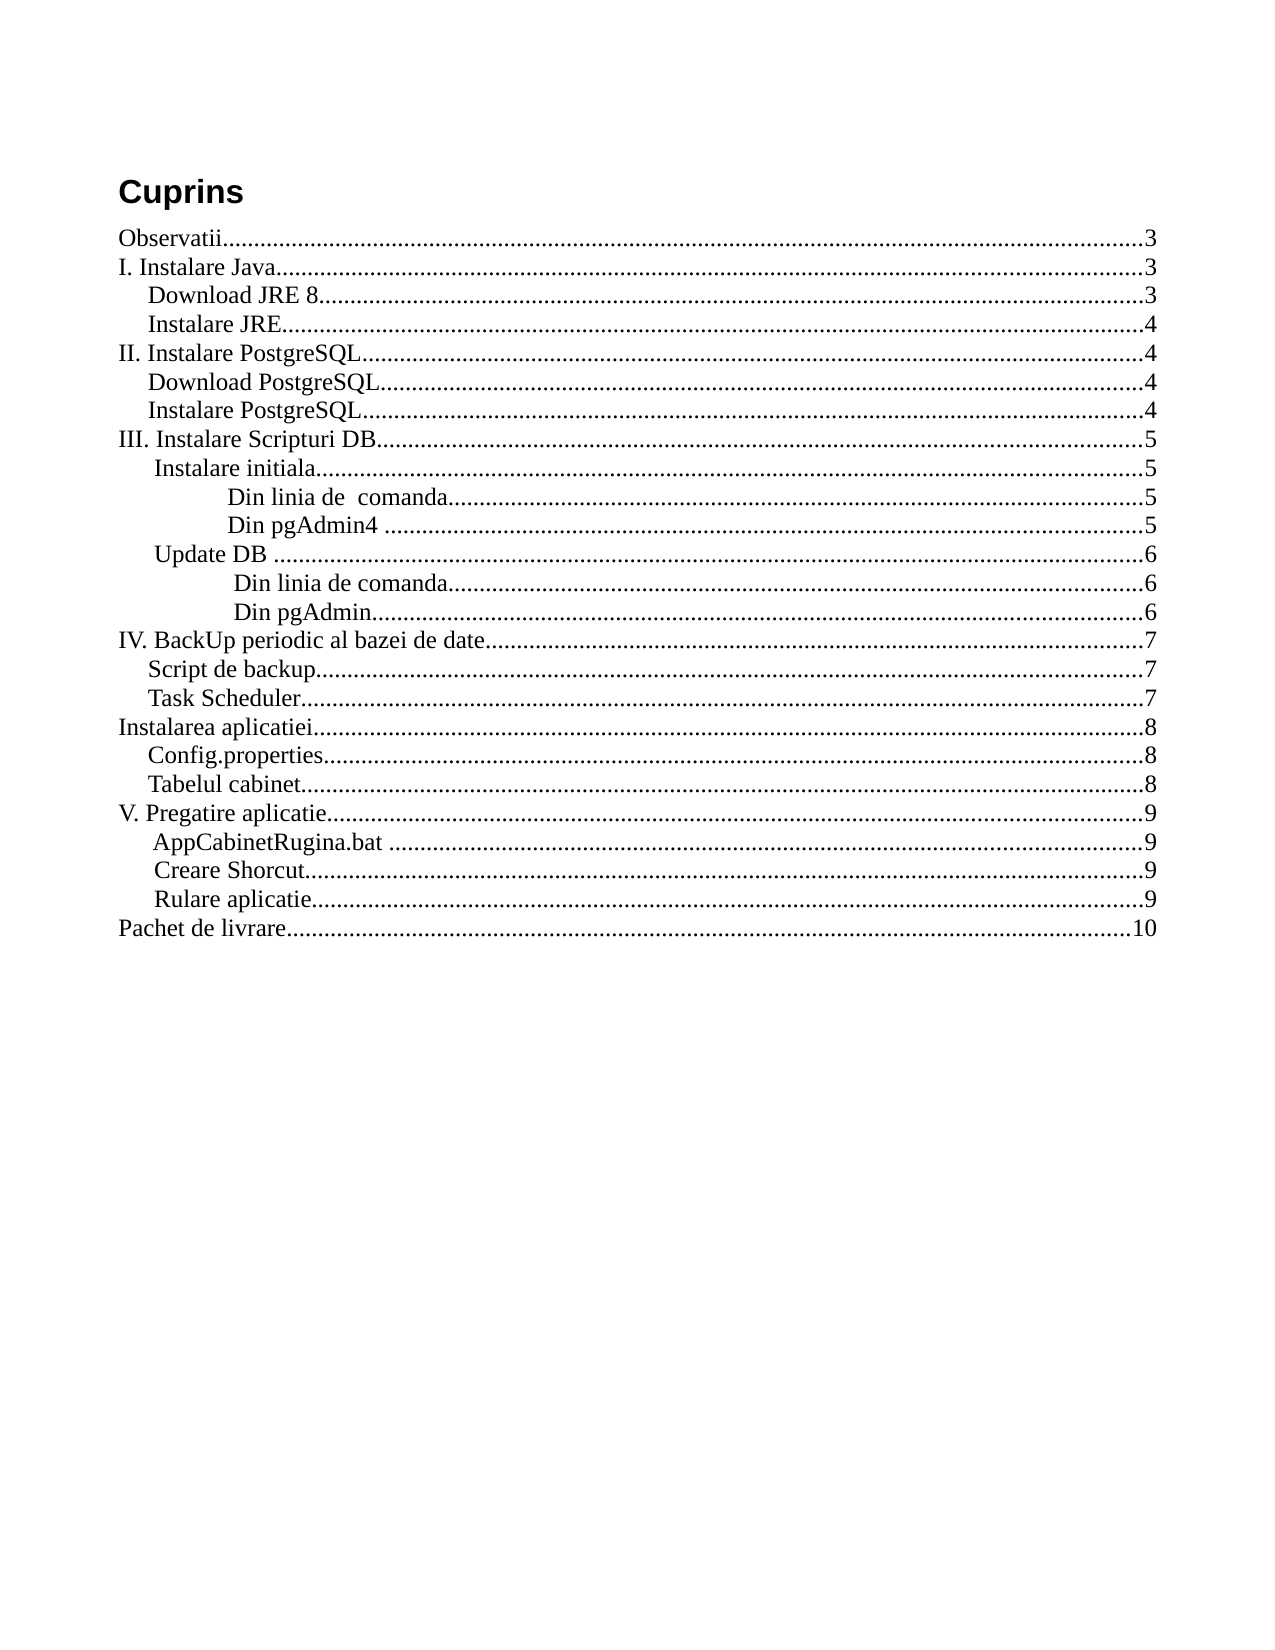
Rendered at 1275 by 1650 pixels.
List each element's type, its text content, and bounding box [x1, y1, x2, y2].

text II. Instalare PostgreSQL 4 [118, 338, 1157, 367]
text Update DB 6 [148, 539, 1157, 568]
text Config.properties 8 [148, 740, 1157, 769]
text Instalare JRE 4 [148, 309, 1157, 338]
text Din pgAdmin4 5 [177, 510, 1157, 539]
text Script de backup 7 [148, 654, 1157, 683]
text Instalarea aplicatiei 8 [118, 712, 1157, 740]
text Tabelul cabinet 8 [148, 769, 1157, 798]
text IV. BackUp periodic al bazei de date 7 [118, 625, 1157, 654]
text Download PostgreSQL 4 [148, 367, 1157, 395]
text Din pgAdmin 6 [177, 597, 1157, 625]
text I. Instalare Java 3 [118, 252, 1157, 280]
text AppCabinetRugina.bat 9 [148, 827, 1157, 855]
text V. Pregatire aplicatie 9 [118, 798, 1157, 827]
text Observatii 3 [118, 223, 1157, 252]
text Creare Shorcut 9 [148, 855, 1157, 884]
text Rulare aplicatie 9 [148, 884, 1157, 913]
text Download JRE 8 3 [148, 280, 1157, 309]
text Instalare PostgreSQL 4 [148, 395, 1157, 424]
subtitle Cuprins [118, 172, 1157, 210]
text Task Scheduler 7 [148, 683, 1157, 712]
text Din linia de comanda 5 [177, 482, 1157, 510]
text Din linia de comanda 6 [177, 568, 1157, 597]
text Instalare initiala 5 [148, 453, 1157, 482]
text III. Instalare Scripturi DB 5 [118, 424, 1157, 453]
text Pachet de livrare 10 [118, 913, 1157, 942]
